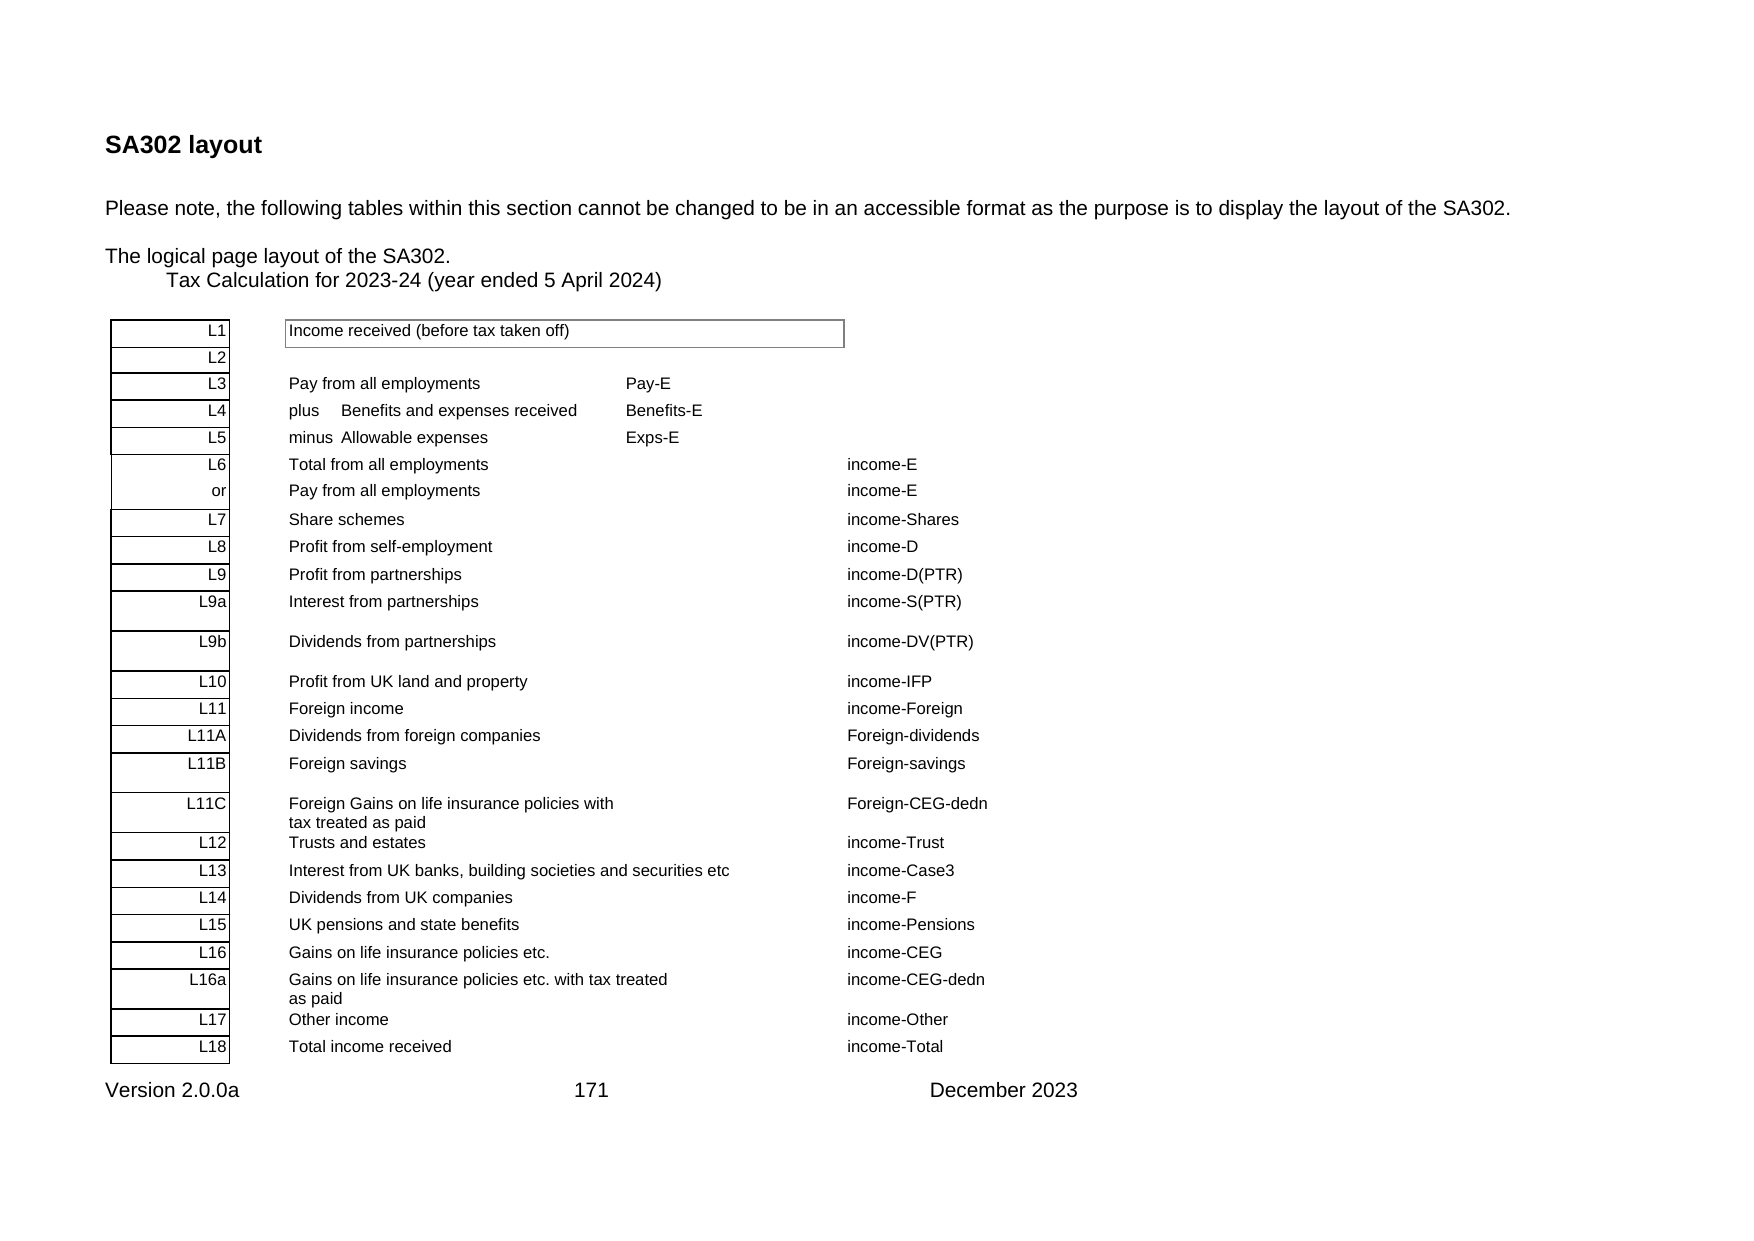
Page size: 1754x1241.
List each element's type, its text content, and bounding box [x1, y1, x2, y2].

text Please note, the following tables within this section cannot be changed to be in an accessible format as the purpose is to display the layout of the SA302. [105, 196, 1625, 220]
table_cell [230, 536, 286, 563]
table_cell [623, 348, 844, 372]
table_cell [1423, 509, 1509, 536]
table_cell [1206, 346, 1423, 372]
table_header [1008, 319, 1101, 346]
table_cell L5 [112, 428, 229, 454]
table_cell L9b [112, 632, 229, 670]
subtitle SA302 layout [105, 130, 1625, 159]
table_cell [1509, 427, 1540, 454]
table_cell [1124, 886, 1206, 914]
table_cell [1509, 346, 1540, 372]
table_cell [1509, 752, 1540, 792]
table_cell [1509, 914, 1540, 941]
table_cell L9a [112, 592, 229, 630]
table_cell [105, 914, 110, 941]
table_cell [1124, 698, 1206, 725]
table_cell L4 [112, 401, 229, 427]
table_cell L16 [112, 943, 229, 968]
table_header Tax Calculation for 2023-24 (year ended 5 April 2024) [163, 268, 774, 295]
table_cell [1206, 725, 1423, 752]
table_cell [1423, 454, 1509, 481]
table_cell [105, 859, 110, 886]
table_cell [1206, 914, 1423, 941]
table_cell Profit from self-employment [286, 536, 622, 563]
table_cell [1540, 399, 1754, 427]
table_cell [623, 698, 844, 725]
table_cell [436, 348, 622, 372]
table_cell [1540, 563, 1754, 590]
table_cell [623, 630, 844, 670]
table_cell income-Shares [844, 509, 1124, 536]
table_cell [1124, 630, 1206, 670]
table_cell L16a [112, 970, 229, 1008]
table_cell [1124, 509, 1206, 536]
table_cell [230, 698, 286, 725]
table_cell [1124, 752, 1206, 792]
table_cell [686, 968, 844, 1008]
table_cell [623, 481, 844, 508]
table_cell income-D(PTR) [844, 563, 1124, 590]
table_cell [105, 399, 110, 427]
table_cell [1423, 859, 1509, 886]
table_header [990, 268, 1139, 295]
table_cell [1509, 481, 1540, 508]
table_cell [933, 346, 1124, 372]
table_cell [1423, 1035, 1509, 1063]
table_cell [105, 698, 110, 725]
table_cell [1540, 1008, 1754, 1035]
table_cell [1509, 1008, 1540, 1035]
table_header [1101, 319, 1315, 346]
table_cell [1423, 563, 1509, 590]
table_cell [1509, 1035, 1540, 1063]
table_cell [230, 454, 286, 481]
table_cell [1124, 941, 1206, 968]
table_cell [1509, 630, 1540, 670]
table_cell [1124, 481, 1206, 508]
table_cell [1124, 372, 1206, 399]
table_cell L12 [112, 833, 229, 859]
table_cell [1540, 372, 1754, 399]
table_cell [105, 590, 110, 630]
table_cell [1206, 481, 1423, 508]
table_header [877, 268, 989, 295]
table_header [1140, 268, 1289, 295]
table_cell [1509, 886, 1540, 914]
table_header [1509, 319, 1540, 346]
table_cell [230, 590, 286, 630]
table_cell Profit from UK land and property [286, 670, 622, 697]
table_cell [230, 670, 286, 697]
table_cell [230, 1035, 286, 1063]
table_cell [933, 372, 1124, 399]
table_header [105, 319, 110, 346]
table_cell income-Foreign [844, 698, 1124, 725]
table_cell L14 [112, 888, 229, 914]
table_cell [230, 509, 286, 536]
table_cell or [112, 481, 229, 508]
table_header [1395, 319, 1404, 346]
table_cell [1206, 698, 1423, 725]
table_cell [230, 914, 286, 941]
table_header [1344, 319, 1371, 346]
table_cell L9 [112, 565, 229, 590]
table_cell [1423, 630, 1509, 670]
table_cell [230, 372, 286, 399]
table_cell income-Trust [844, 832, 1124, 859]
table_cell [1206, 427, 1423, 454]
table_cell [1423, 725, 1509, 752]
table_cell [1124, 859, 1206, 886]
table_cell UK pensions and state benefits [286, 914, 686, 941]
table_header [845, 319, 868, 346]
table_cell Foreign-savings [844, 752, 1124, 792]
table_header [774, 268, 877, 295]
table_header [154, 268, 163, 295]
table_cell [105, 372, 110, 399]
table_cell [1423, 590, 1509, 630]
table_cell [1540, 630, 1754, 670]
table_cell [1509, 941, 1540, 968]
table_cell [1423, 914, 1509, 941]
table_cell [105, 563, 110, 590]
table_header [105, 268, 154, 295]
table_cell Pay from all employments [286, 372, 622, 399]
table_cell [105, 1035, 110, 1063]
table_cell income-Other [844, 1008, 1206, 1035]
table_cell [1124, 792, 1206, 832]
table_cell [1124, 454, 1206, 481]
table_header [1540, 319, 1754, 346]
table_cell Foreign savings [286, 752, 622, 792]
table_cell [1540, 1035, 1754, 1063]
table_cell L11B [112, 754, 229, 792]
table_cell Foreign-CEG-dedn [844, 792, 1124, 832]
table_cell [1206, 832, 1423, 859]
table_cell [1423, 372, 1509, 399]
table_cell Profit from partnerships [286, 563, 622, 590]
table_cell Pay from all employments [286, 481, 622, 508]
table_cell Gains on life insurance policies etc. [286, 941, 686, 968]
table_cell income-D [844, 536, 1124, 563]
table_cell [1509, 698, 1540, 725]
table_cell [230, 630, 286, 670]
table_cell [623, 832, 844, 859]
table_cell [1423, 752, 1509, 792]
table_cell Dividends from partnerships [286, 630, 622, 670]
table_header [1404, 319, 1423, 346]
table_cell income-Total [844, 1035, 1124, 1063]
table_cell [1423, 536, 1509, 563]
table_cell [338, 348, 436, 372]
table_cell Benefits-E [623, 399, 928, 427]
table_cell [1423, 968, 1509, 1008]
table_cell [1540, 792, 1754, 832]
table_cell [1540, 886, 1754, 914]
table_cell [1124, 1035, 1206, 1063]
table_cell [623, 725, 844, 752]
table_cell Foreign Gains on life insurance policies with tax treated as paid [286, 792, 622, 832]
table_cell [105, 792, 110, 832]
table_cell [1124, 536, 1206, 563]
table_cell [1206, 941, 1423, 968]
table_cell [1509, 372, 1540, 399]
table_cell Other income [286, 1008, 686, 1035]
table_cell [230, 886, 286, 914]
table_cell income-Pensions [844, 914, 1124, 941]
table_cell [1540, 670, 1754, 697]
table_cell [105, 454, 111, 481]
table_cell L15 [112, 915, 229, 941]
table_cell [844, 372, 933, 399]
table_cell [1124, 427, 1206, 454]
table_cell [1423, 886, 1509, 914]
table_cell [230, 399, 286, 427]
table_header [1315, 319, 1343, 346]
table_cell [1540, 346, 1754, 372]
table_cell [1206, 372, 1423, 399]
table_cell [623, 563, 844, 590]
table_cell [1423, 399, 1509, 427]
table_cell [1206, 509, 1423, 536]
table_cell [1124, 968, 1206, 1008]
table_header [1371, 319, 1395, 346]
table_cell L17 [112, 1010, 229, 1035]
table_cell income-CEG [844, 941, 1124, 968]
table_cell [844, 346, 933, 372]
table_cell [1509, 832, 1540, 859]
table_cell [105, 346, 110, 372]
table_cell [230, 1008, 286, 1035]
table_cell [623, 454, 844, 481]
table_cell income-CEG-dedn [844, 968, 1124, 1008]
table_cell Exps-E [623, 427, 844, 454]
table_cell Interest from partnerships [286, 590, 622, 630]
table_cell [105, 509, 110, 536]
table_cell [1206, 859, 1423, 886]
table_cell [1540, 725, 1754, 752]
table_cell [623, 752, 844, 792]
table_cell [1540, 536, 1754, 563]
table_cell [623, 670, 844, 697]
table_cell L2 [112, 348, 229, 372]
table_cell [623, 590, 844, 630]
table_cell [105, 941, 110, 968]
table_cell [1124, 914, 1206, 941]
text The logical page layout of the SA302. [105, 244, 1625, 268]
table_cell [105, 752, 110, 792]
table_cell [1540, 454, 1754, 481]
table_cell [1124, 346, 1206, 372]
table_cell [933, 427, 1124, 454]
table_cell [1206, 1035, 1423, 1063]
table_cell [844, 427, 933, 454]
table_cell [230, 941, 286, 968]
table_cell [105, 481, 111, 508]
table_cell [105, 886, 110, 914]
table_cell [230, 859, 286, 886]
table_cell [230, 563, 286, 590]
table_cell L11C [112, 793, 229, 832]
table_cell L18 [112, 1037, 229, 1063]
table_cell [1206, 1008, 1423, 1035]
table_cell [1509, 509, 1540, 536]
table_cell [1509, 792, 1540, 832]
table_cell [1423, 941, 1509, 968]
table_cell Interest from UK banks, building societies and securities etc [286, 859, 844, 886]
table_cell [1540, 698, 1754, 725]
table_cell Share schemes [286, 509, 622, 536]
table_cell income-DV(PTR) [844, 630, 1124, 670]
table_cell [1509, 563, 1540, 590]
table_cell [1206, 590, 1423, 630]
table_cell income-E [844, 481, 1124, 508]
table_cell Total income received [286, 1035, 686, 1063]
table_cell [1206, 536, 1423, 563]
table_cell [928, 399, 1124, 427]
table_cell [1423, 1008, 1509, 1035]
table_cell [1423, 346, 1509, 372]
table_cell [623, 509, 844, 536]
table_cell [1509, 454, 1540, 481]
table_cell [1540, 941, 1754, 968]
table_cell [1423, 698, 1509, 725]
table_cell [1423, 427, 1509, 454]
table_cell plus [286, 399, 338, 427]
table_cell Gains on life insurance policies etc. with tax treated as paid [286, 968, 686, 1008]
table_cell income-S(PTR) [844, 590, 1124, 630]
table_cell Foreign-dividends [844, 725, 1124, 752]
table_cell [1540, 427, 1754, 454]
table_cell [230, 752, 286, 792]
table_cell [1423, 832, 1509, 859]
table_cell [1124, 832, 1206, 859]
table_cell [623, 792, 844, 832]
table_cell [230, 346, 286, 372]
table_cell [230, 792, 286, 832]
table_cell Trusts and estates [286, 832, 622, 859]
table_cell [1540, 968, 1754, 1008]
table_cell L11 [112, 699, 229, 725]
table_cell [105, 968, 110, 1008]
table_cell [686, 1008, 844, 1035]
table_cell [1206, 399, 1423, 427]
table_cell [686, 941, 844, 968]
table_cell [105, 725, 110, 752]
table_header [230, 319, 285, 346]
table_cell [1206, 630, 1423, 670]
table_cell [686, 914, 844, 941]
table_cell [105, 670, 110, 697]
table_cell [1206, 454, 1423, 481]
table_cell [1540, 832, 1754, 859]
table_cell [105, 536, 110, 563]
table_cell Dividends from foreign companies [286, 725, 622, 752]
table_cell [105, 832, 110, 859]
table_cell [1540, 481, 1754, 508]
table_cell L3 [112, 374, 229, 399]
table_cell [230, 427, 286, 454]
table_cell Dividends from UK companies [286, 886, 844, 914]
table_cell [1423, 670, 1509, 697]
table_cell [105, 1008, 110, 1035]
table_cell minus [286, 427, 338, 454]
table_cell [1124, 563, 1206, 590]
table_cell [1540, 590, 1754, 630]
table_cell L8 [112, 537, 229, 563]
table_cell [1423, 792, 1509, 832]
table_cell [1509, 968, 1540, 1008]
table_cell [1540, 859, 1754, 886]
table_cell [105, 427, 110, 454]
table_header Income received (before tax taken off) [286, 321, 843, 346]
table_cell [230, 832, 286, 859]
table_cell income-E [844, 454, 1124, 481]
table_cell [686, 1035, 844, 1063]
table_cell [1509, 859, 1540, 886]
table_cell [286, 348, 338, 372]
table_cell [1124, 590, 1206, 630]
table_cell [1540, 509, 1754, 536]
table_cell [230, 481, 286, 508]
table_cell [1509, 725, 1540, 752]
table_cell [1206, 968, 1423, 1008]
table_cell [1540, 914, 1754, 941]
table_cell [1509, 399, 1540, 427]
table_cell Foreign income [286, 698, 622, 725]
table_cell Benefits and expenses received [338, 399, 622, 427]
table_cell [1124, 399, 1206, 427]
table_cell [1509, 536, 1540, 563]
table_cell income-F [844, 886, 1124, 914]
table_cell [1540, 752, 1754, 792]
table_cell [1509, 670, 1540, 697]
table_cell [1206, 563, 1423, 590]
table_cell L6 [112, 455, 229, 481]
table_cell L10 [112, 672, 229, 697]
table_header [868, 319, 1008, 346]
table_cell [1124, 725, 1206, 752]
table_cell [623, 536, 844, 563]
table_cell Total from all employments [286, 454, 622, 481]
table_cell [230, 725, 286, 752]
table_cell income-Case3 [844, 859, 1124, 886]
table_cell [1206, 670, 1423, 697]
table_cell L13 [112, 861, 229, 886]
table_header L1 [112, 321, 229, 346]
table_cell [1206, 752, 1423, 792]
table_cell income-IFP [844, 670, 1124, 697]
table_cell [1206, 792, 1423, 832]
table_cell [1206, 886, 1423, 914]
table_cell [1423, 481, 1509, 508]
table_cell [1124, 670, 1206, 697]
table_cell L7 [112, 510, 229, 536]
table_cell [230, 968, 286, 1008]
table_cell Pay-E [623, 372, 844, 399]
table_cell [1509, 590, 1540, 630]
table_cell [105, 630, 110, 670]
table_cell L11A [112, 726, 229, 752]
table_cell Allowable expenses [338, 427, 622, 454]
table_header [1423, 319, 1509, 346]
